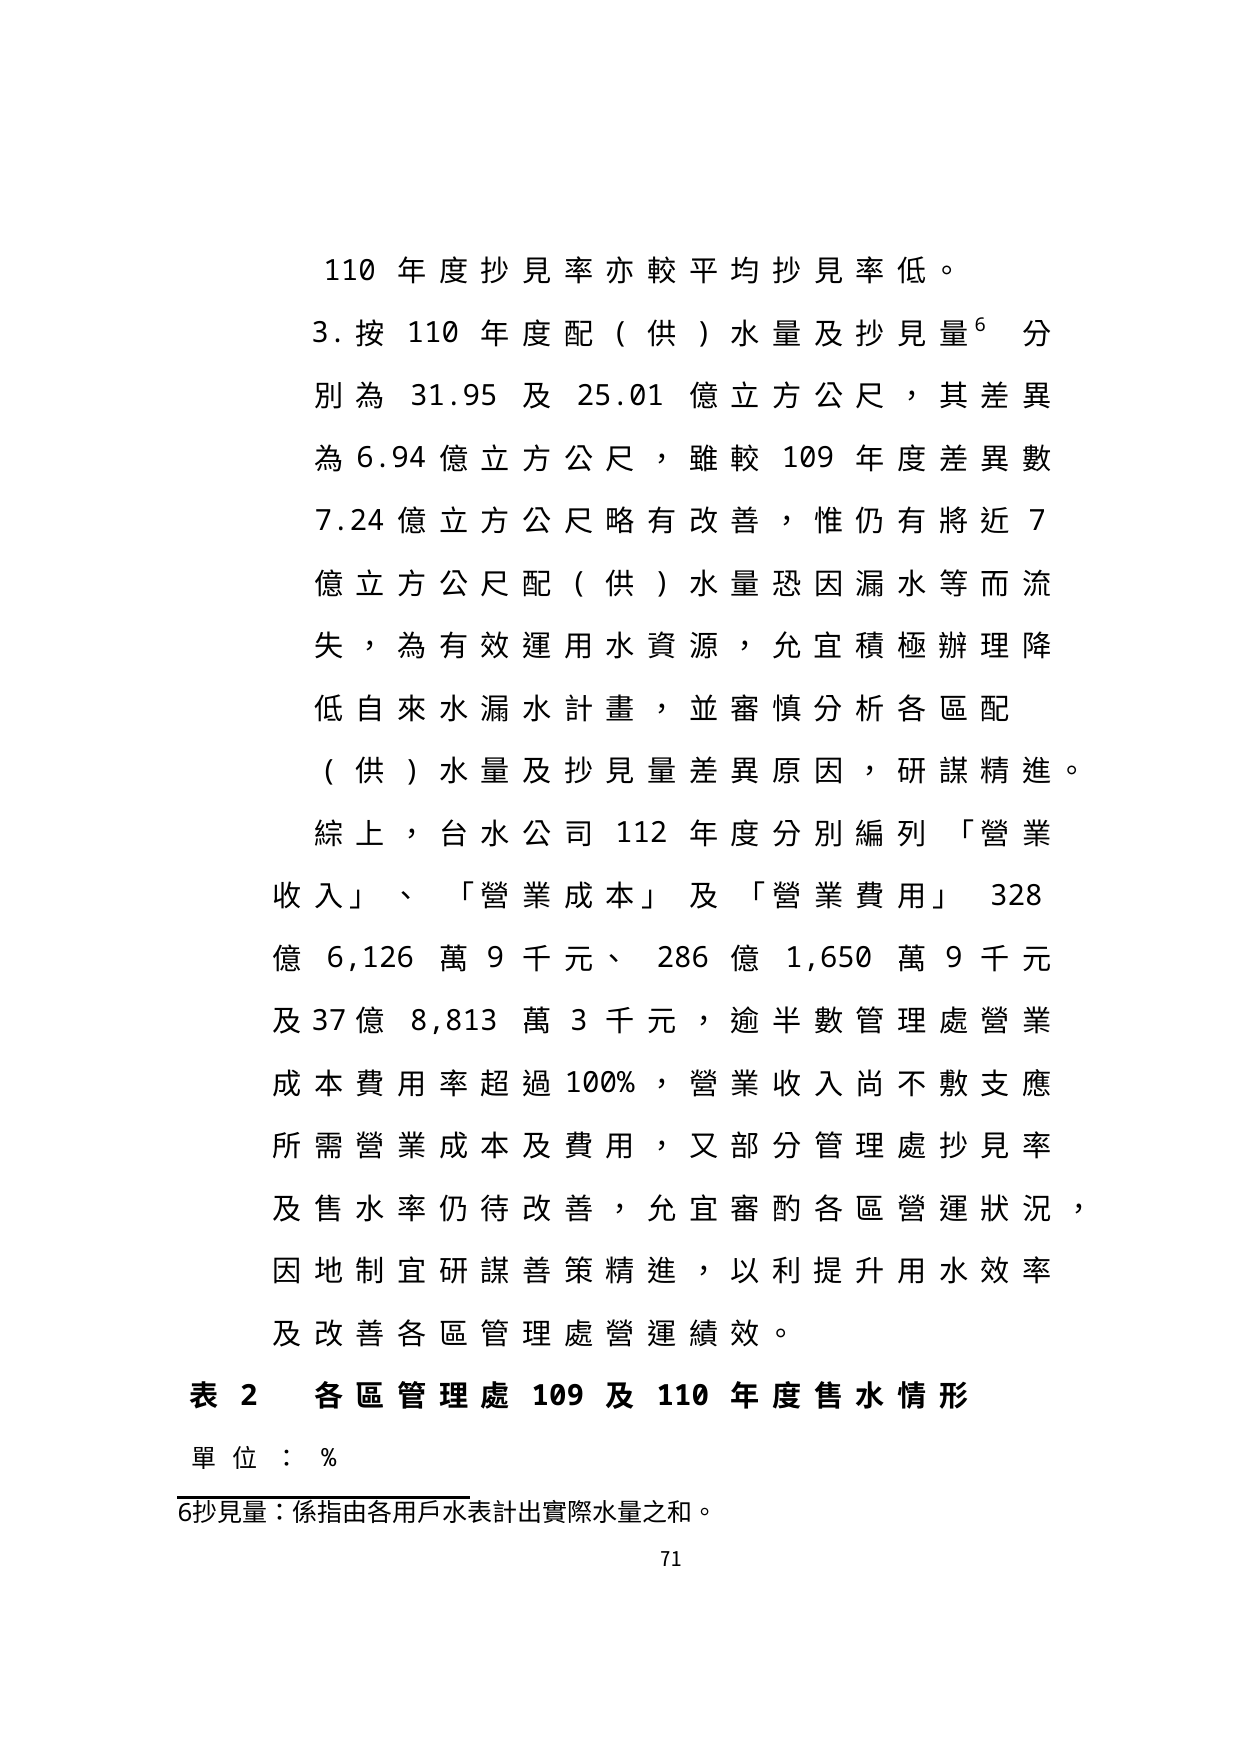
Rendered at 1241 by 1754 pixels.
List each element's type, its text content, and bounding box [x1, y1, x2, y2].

text 綜上，台水公司112年度分別編列「營業收入」、「營業成本」及「營業費用」328億6,126萬9千元、286億1,650萬9千元及37億8,813萬3千元，逾半數管理處營業成本費用率超過100%，營業收入尚不敷支應所需營業成本及費用，又部分管理處抄見率及售水率仍待改善，允宜審酌各區營運狀況，因地制宜研謀善策精進，以利提升用水效率及改善各區管理處營運績效。 [242, 790, 1058, 1352]
text 110年度抄見率亦較平均抄見率低。 [271, 227, 1058, 290]
text 表2 各區管理處109及110年度售水情形 單位：% [183, 1352, 1058, 1477]
text 抄見量：係指由各用戶水表計出實際水量之和。 [177, 1498, 1063, 1527]
text 3.按110年度配(供)水量及抄見量分別為31.95及25.01億立方公尺，其差異為6.94億立方公尺，雖較109年度差異數7.24億立方公尺略有改善，惟仍有將近7億立方公尺配(供)水量恐因漏水等而流失，為有效運用水資源，允宜積極辦理降低自來水漏水計畫，並審慎分析各區配(供)水量及抄見量差異原因，研謀精進。 [271, 290, 1058, 790]
